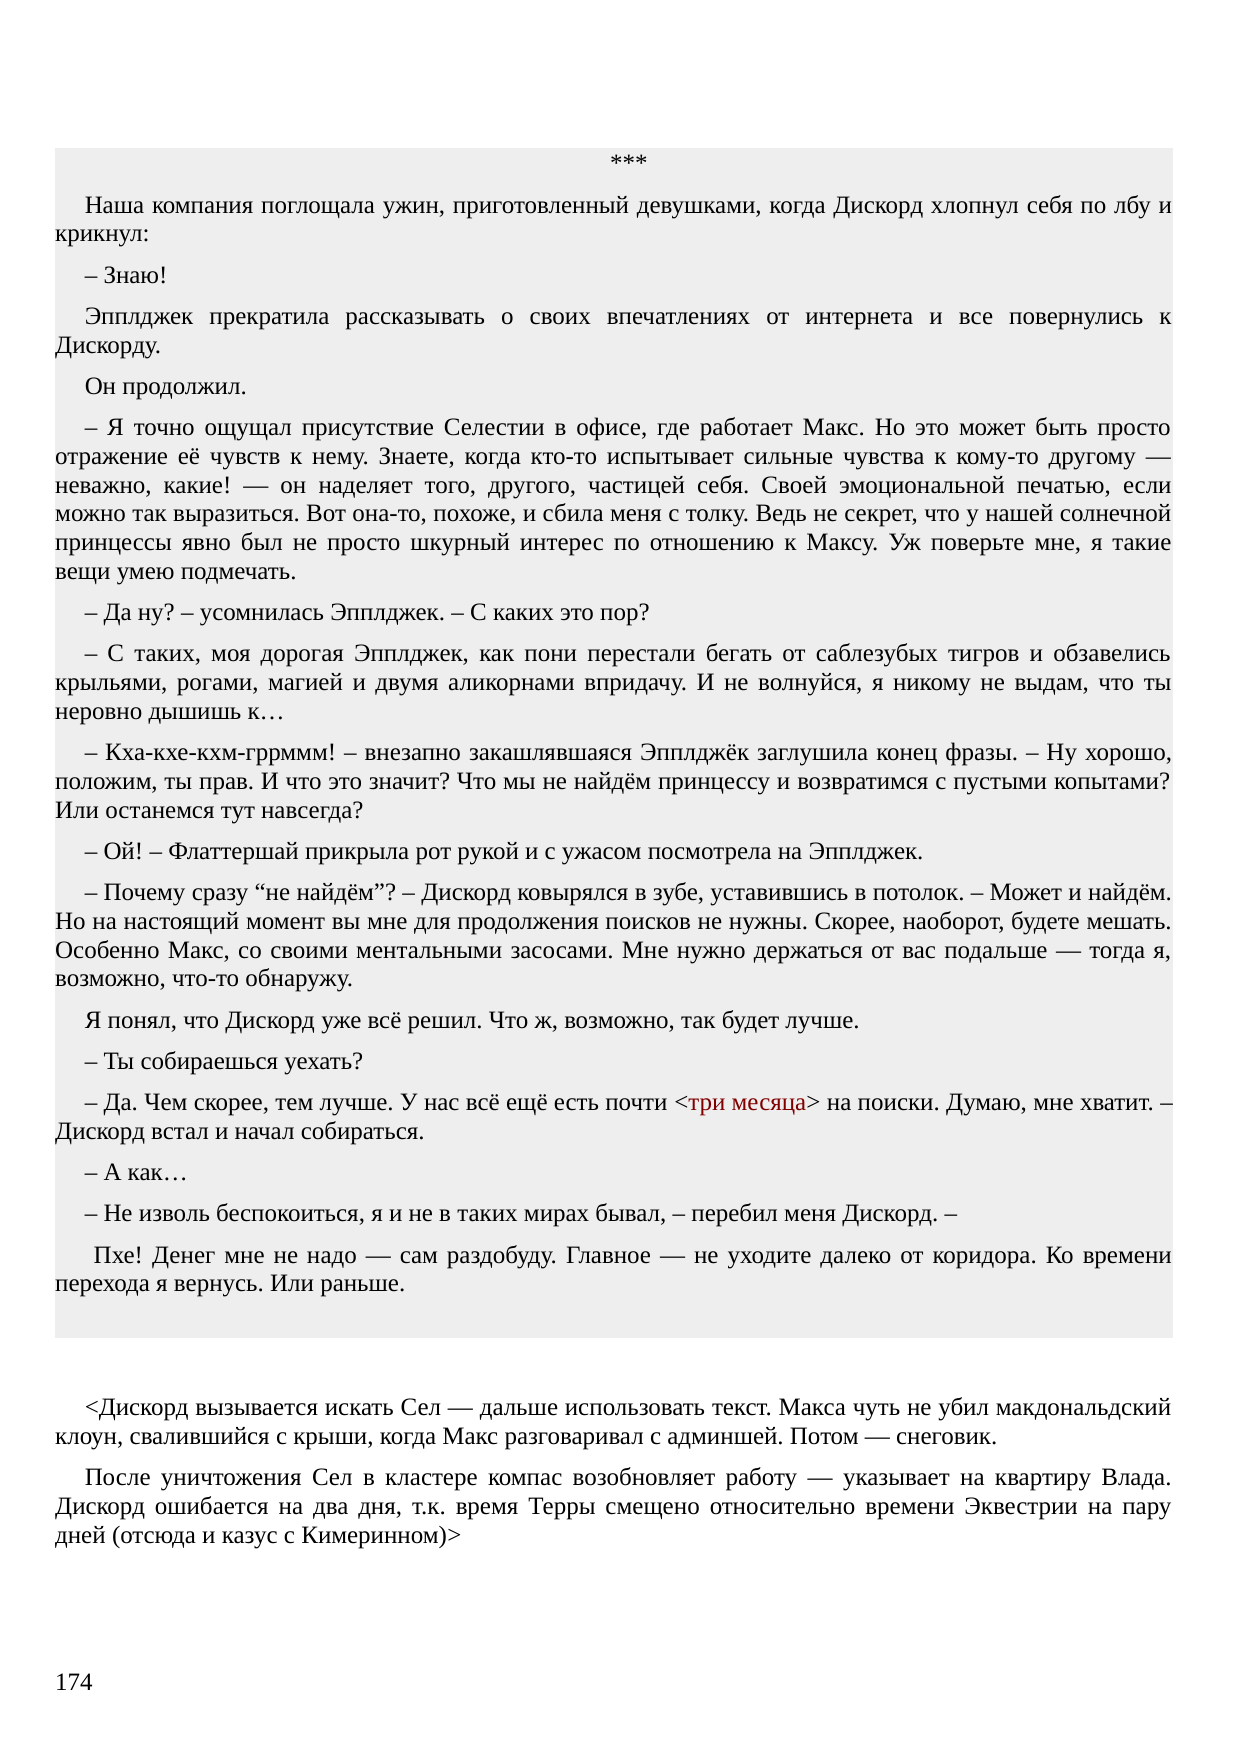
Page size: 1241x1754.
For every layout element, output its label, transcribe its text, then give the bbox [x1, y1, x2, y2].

text Пхе! Денег мне не надо — сам раздобуду. Главное — не уходите далеко от коридора. Ко времени перехода я вернусь. Или раньше. [55, 1240, 1173, 1297]
text После уничтожения Сел в кластере компас возобновляет работу — указывает на квартиру Влада. Дискорд ошибается на два дня, т.к. время Терры смещено относительно времени Эквестрии на пару дней (отсюда и казус с Кимеринном)> [55, 1462, 1173, 1548]
text – Кха-кхе-кхм-гррммм! – внезапно закашлявшаяся Эпплджёк заглушила конец фразы. – Ну хорошо, положим, ты прав. И что это значит? Что мы не найдём принцессу и возвратимся с пустыми копытами? Или останемся тут навсегда? [55, 737, 1173, 823]
text – Не изволь беспокоиться, я и не в таких мирах бывал, – перебил меня Дискорд. – [55, 1198, 1173, 1227]
text – Знаю! [55, 260, 1173, 288]
text Он продолжил. [55, 371, 1173, 400]
text – Почему сразу “не найдём”? – Дискорд ковырялся в зубе, уставившись в потолок. – Может и найдём. Но на настоящий момент вы мне для продолжения поисков не нужны. Скорее, наоборот, будете мешать. Особенно Макс, со своими ментальными засосами. Мне нужно держаться от вас подальше — тогда я, возможно, что-то обнаружу. [55, 877, 1173, 992]
text – Ты собираешься уехать? [55, 1046, 1173, 1075]
text <Дискорд вызывается искать Сел — дальше использовать текст. Макса чуть не убил макдональдский клоун, свалившийся с крыши, когда Макс разговаривал с админшей. Потом — снеговик. [55, 1392, 1173, 1450]
text – А как… [55, 1157, 1173, 1186]
text Наша компания поглощала ужин, приготовленный девушками, когда Дискорд хлопнул себя по лбу и крикнул: [55, 190, 1173, 247]
text Эпплджек прекратила рассказывать о своих впечатлениях от интернета и все повернулись к Дискорду. [55, 301, 1173, 358]
text – Да ну? – усомнилась Эпплджек. – С каких это пор? [55, 597, 1173, 626]
text – С таких, моя дорогая Эпплджек, как пони перестали бегать от саблезубых тигров и обзавелись крыльями, рогами, магией и двумя аликорнами впридачу. И не волнуйся, я никому не выдам, что ты неровно дышишь к… [55, 638, 1173, 725]
text – Ой! – Флаттершай прикрыла рот рукой и с ужасом посмотрела на Эпплджек. [55, 836, 1173, 865]
text – Я точно ощущал присутствие Селестии в офисе, где работает Макс. Но это может быть просто отражение её чувств к нему. Знаете, когда кто-то испытывает сильные чувства к кому-то другому — неважно, какие! — он наделяет того, другого, частицей себя. Своей эмоциональной печатью, если можно так выразиться. Вот она-то, похоже, и сбила меня с толку. Ведь не секрет, что у нашей солнечной принцессы явно был не просто шкурный интерес по отношению к Максу. Уж поверьте мне, я такие вещи умею подмечать. [55, 412, 1173, 585]
text Я понял, что Дискорд уже всё решил. Что ж, возможно, так будет лучше. [55, 1005, 1173, 1033]
text – Да. Чем скорее, тем лучше. У нас всё ещё есть почти <три месяца> на поиски. Думаю, мне хватит. – Дискорд встал и начал собираться. [55, 1087, 1173, 1145]
text *** [55, 148, 1173, 177]
